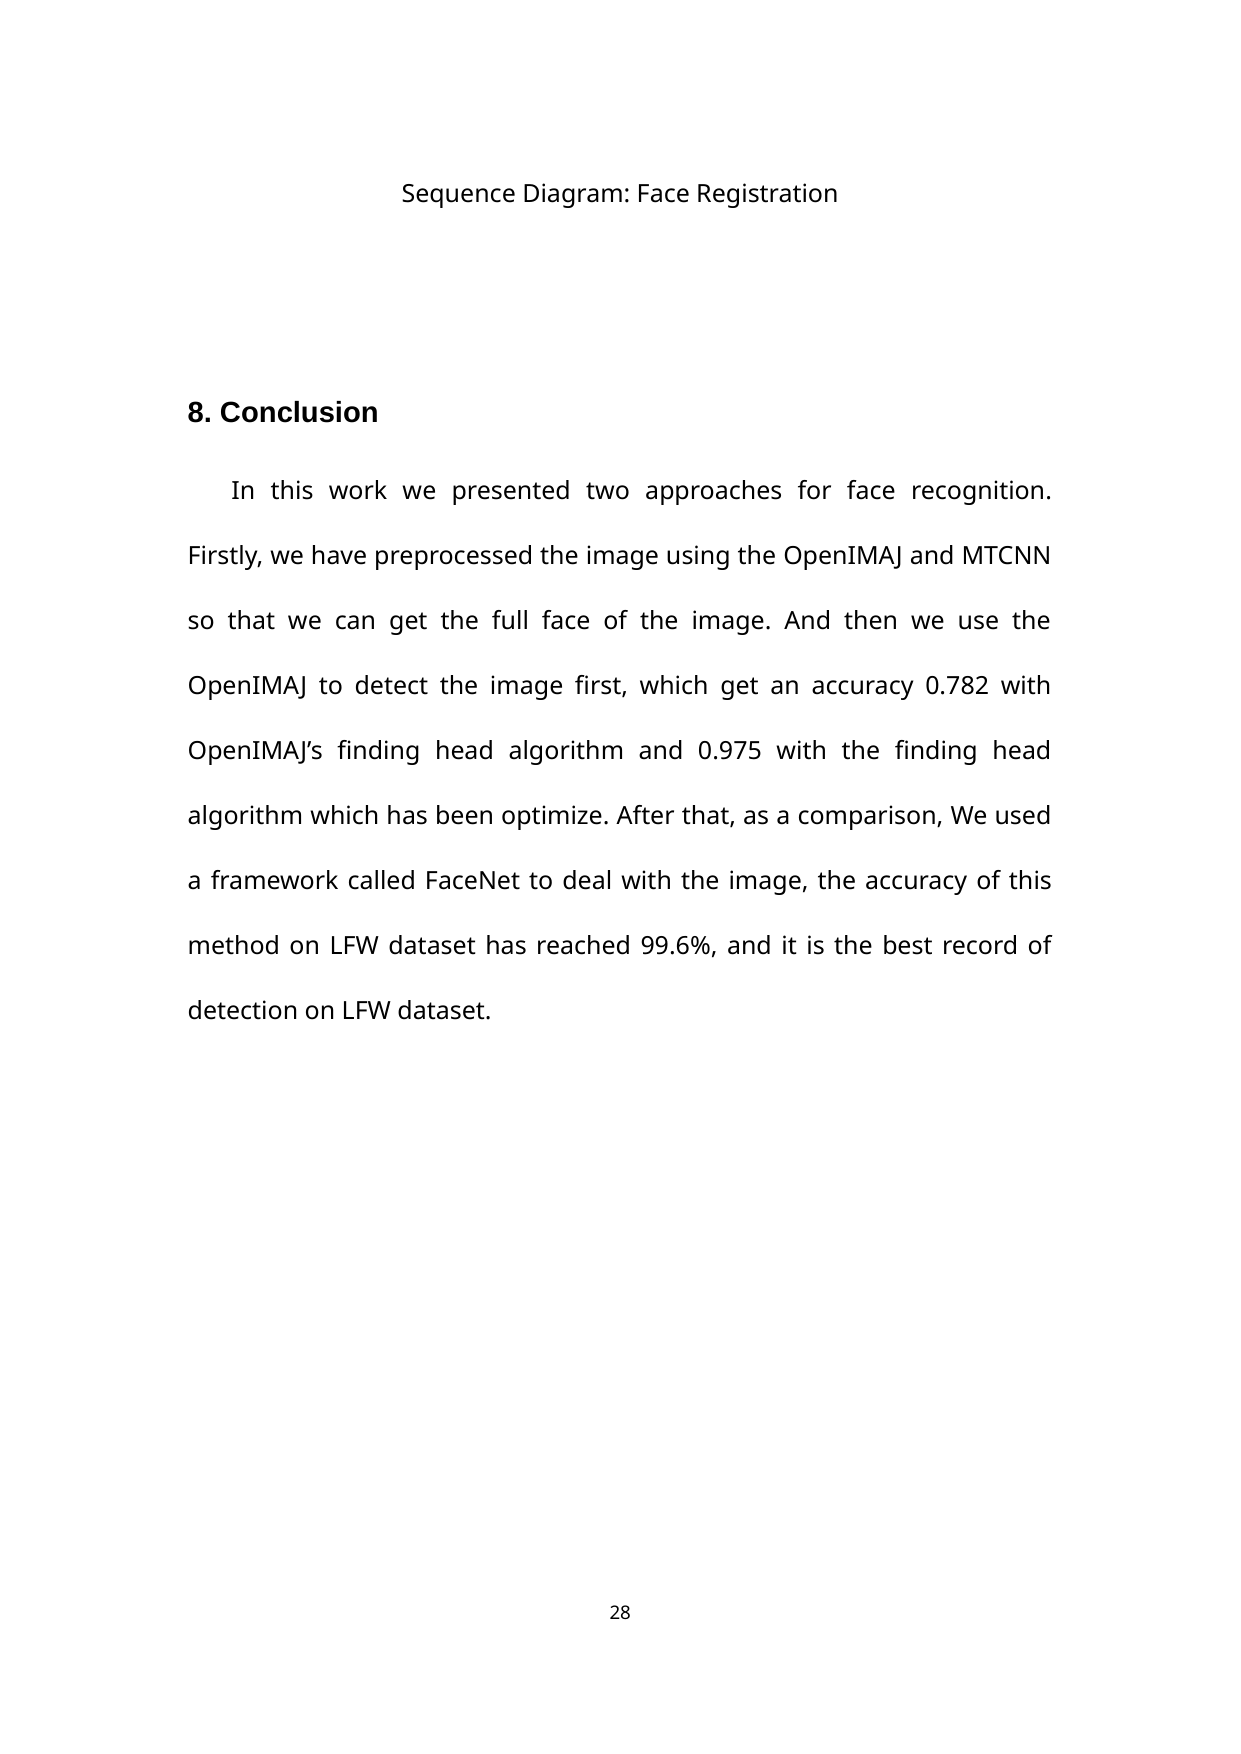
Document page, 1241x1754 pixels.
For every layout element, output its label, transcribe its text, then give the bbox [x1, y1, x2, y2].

text Sequence Diagram: Face Registration [187, 160, 1053, 225]
text In this work we presented two approaches for face recognition. Firstly, we have preprocessed the image using the OpenIMAJ and MTCNN so that we can get the full face of the image. And then we use the OpenIMAJ to detect the image first, which get an accuracy 0.782 with OpenIMAJ’s finding head algorithm and 0.975 with the finding head algorithm which has been optimize. After that, as a comparison, We used a framework called FaceNet to deal with the image, the accuracy of this method on LFW dataset has reached 99.6%, and it is the best record of detection on LFW dataset. [187, 457, 1053, 1042]
subtitle 8. Conclusion [187, 380, 1053, 445]
